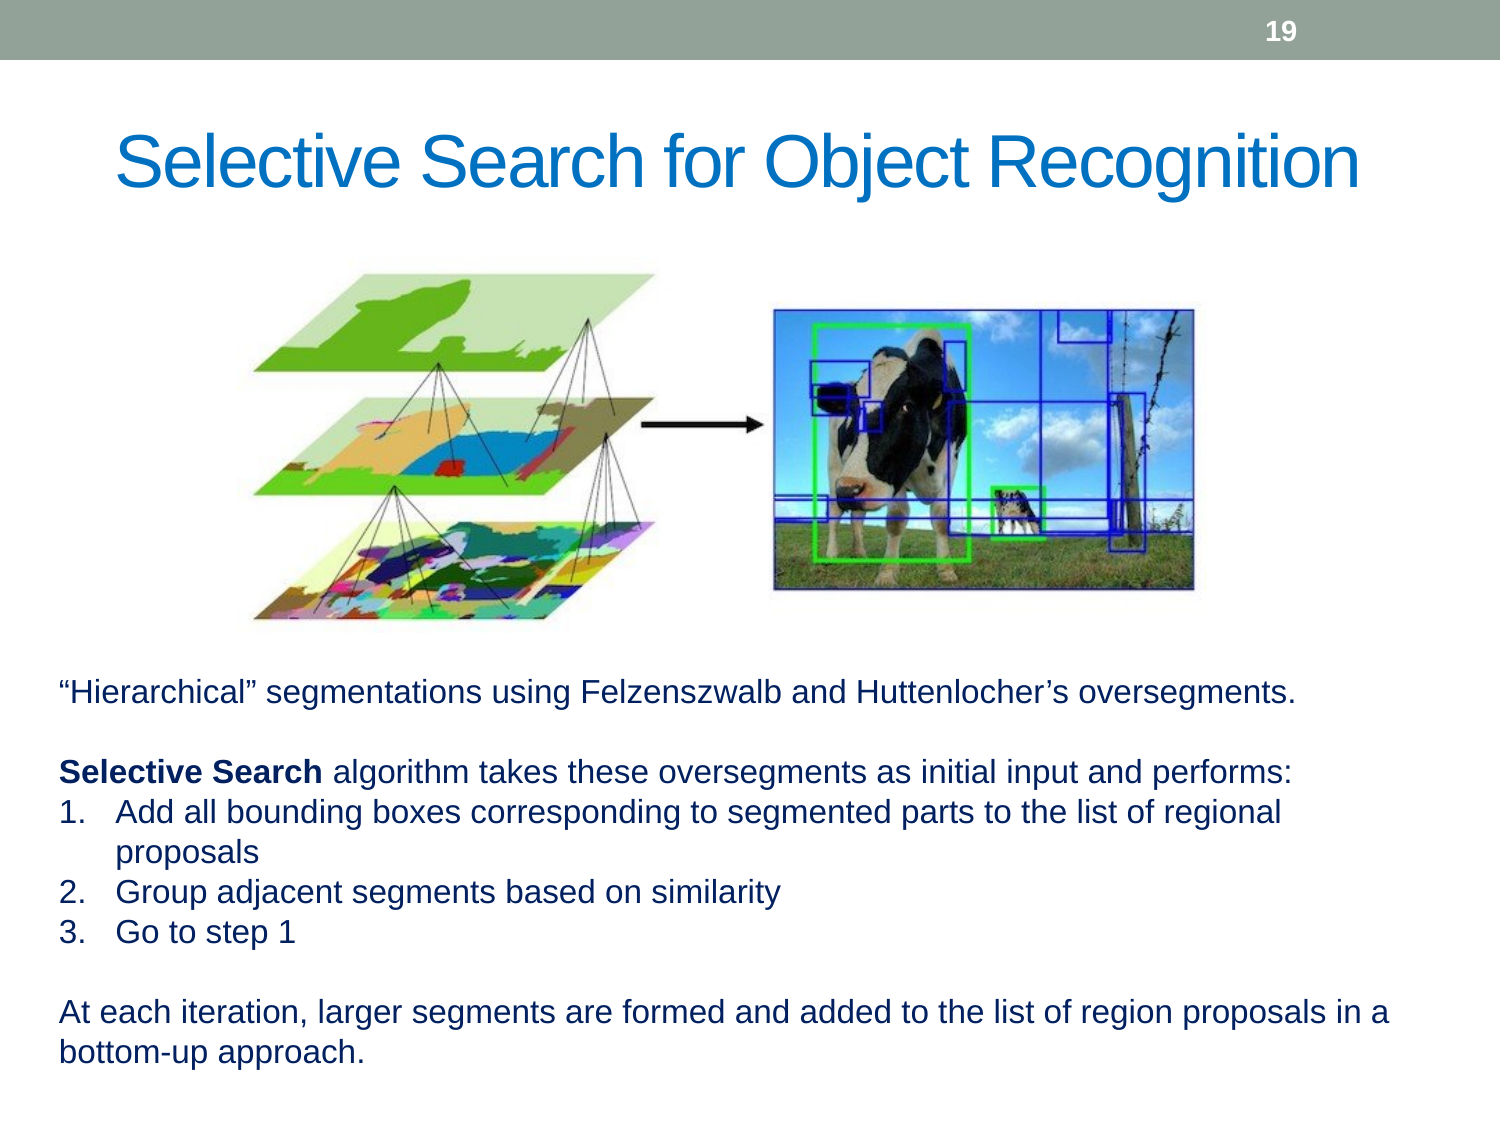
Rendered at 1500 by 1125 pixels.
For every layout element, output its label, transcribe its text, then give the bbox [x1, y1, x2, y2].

text_box Selective Search for Object Recognition [99, 75, 1450, 239]
text_box “Hierarchical” segmentations using Felzenszwalb and Huttenlocher’s oversegments. Selective Search algorithm takes these oversegments as initial input and performs: Add all bounding boxes corresponding to segmented parts to the list of regional proposals Group adjacent segments based on similarity Go to step 1 At each iteration, larger segments are formed and added to the list of region proposals in a bottom-up approach. [44, 663, 1445, 1078]
slide_number [1250, 3, 1425, 57]
picture [237, 257, 1207, 633]
